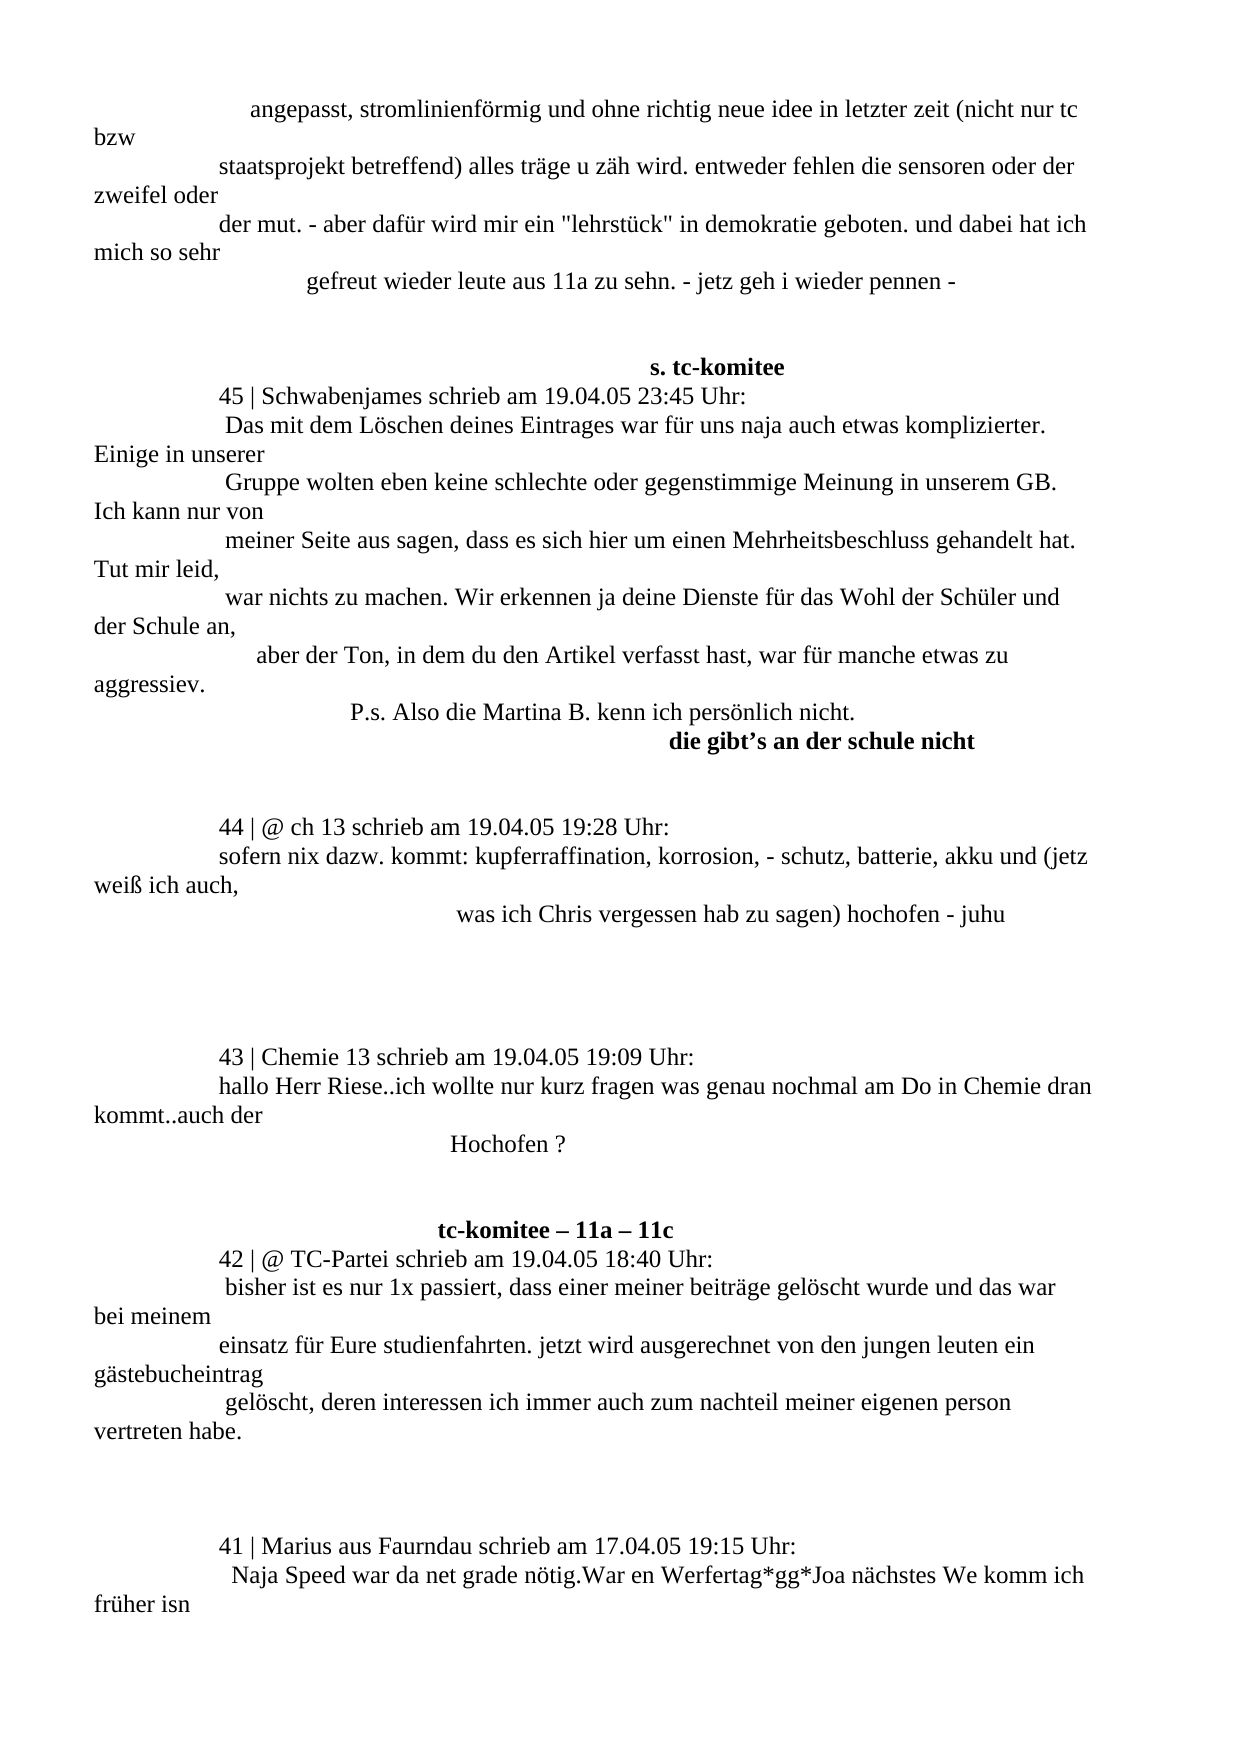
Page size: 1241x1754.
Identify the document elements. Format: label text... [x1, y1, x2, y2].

text Das mit dem Löschen deines Eintrages war für uns naja auch etwas komplizierter. Einige in unserer [94, 410, 1092, 467]
text Gruppe wolten eben keine schlechte oder gegenstimmige Meinung in unserem GB. Ich kann nur von [94, 467, 1092, 525]
text tc-komitee – 11a – 11c [94, 1215, 1092, 1244]
text 44 | @ ch 13 schrieb am 19.04.05 19:28 Uhr: [94, 812, 1092, 841]
text 45 | Schwabenjames schrieb am 19.04.05 23:45 Uhr: [94, 381, 1092, 410]
text 42 | @ TC-Partei schrieb am 19.04.05 18:40 Uhr: [94, 1244, 1092, 1272]
text bisher ist es nur 1x passiert, dass einer meiner beiträge gelöscht wurde und das war bei meinem [94, 1272, 1092, 1330]
text gelöscht, deren interessen ich immer auch zum nachteil meiner eigenen person vertreten habe. [94, 1387, 1092, 1445]
text Hochofen ? [94, 1129, 1092, 1157]
text war nichts zu machen. Wir erkennen ja deine Dienste für das Wohl der Schüler und der Schule an, [94, 582, 1092, 640]
text die gibt’s an der schule nicht [94, 726, 1092, 755]
text der mut. - aber dafür wird mir ein "lehrstück" in demokratie geboten. und dabei hat ich mich so sehr [94, 209, 1092, 266]
text Naja Speed war da net grade nötig.War en Werfertag*gg*Joa nächstes We komm ich früher isn [94, 1560, 1092, 1617]
text sofern nix dazw. kommt: kupferraffination, korrosion, - schutz, batterie, akku und (jetz weiß ich auch, [94, 841, 1092, 899]
text 41 | Marius aus Faurndau schrieb am 17.04.05 19:15 Uhr: [94, 1531, 1092, 1560]
text meiner Seite aus sagen, dass es sich hier um einen Mehrheitsbeschluss gehandelt hat. Tut mir leid, [94, 525, 1092, 582]
text angepasst, stromlinienförmig und ohne richtig neue idee in letzter zeit (nicht nur tc bzw [94, 94, 1092, 151]
text gefreut wieder leute aus 11a zu sehn. - jetz geh i wieder pennen - [94, 266, 1092, 295]
text aber der Ton, in dem du den Artikel verfasst hast, war für manche etwas zu aggressiev. [94, 640, 1092, 697]
text 43 | Chemie 13 schrieb am 19.04.05 19:09 Uhr: [94, 1042, 1092, 1071]
text s. tc-komitee [94, 352, 1092, 381]
text was ich Chris vergessen hab zu sagen) hochofen - juhu [94, 899, 1092, 927]
text P.s. Also die Martina B. kenn ich persönlich nicht. [94, 697, 1092, 726]
text hallo Herr Riese..ich wollte nur kurz fragen was genau nochmal am Do in Chemie dran kommt..auch der [94, 1071, 1092, 1129]
text staatsprojekt betreffend) alles träge u zäh wird. entweder fehlen die sensoren oder der zweifel oder [94, 151, 1092, 209]
text einsatz für Eure studienfahrten. jetzt wird ausgerechnet von den jungen leuten ein gästebucheintrag [94, 1330, 1092, 1387]
